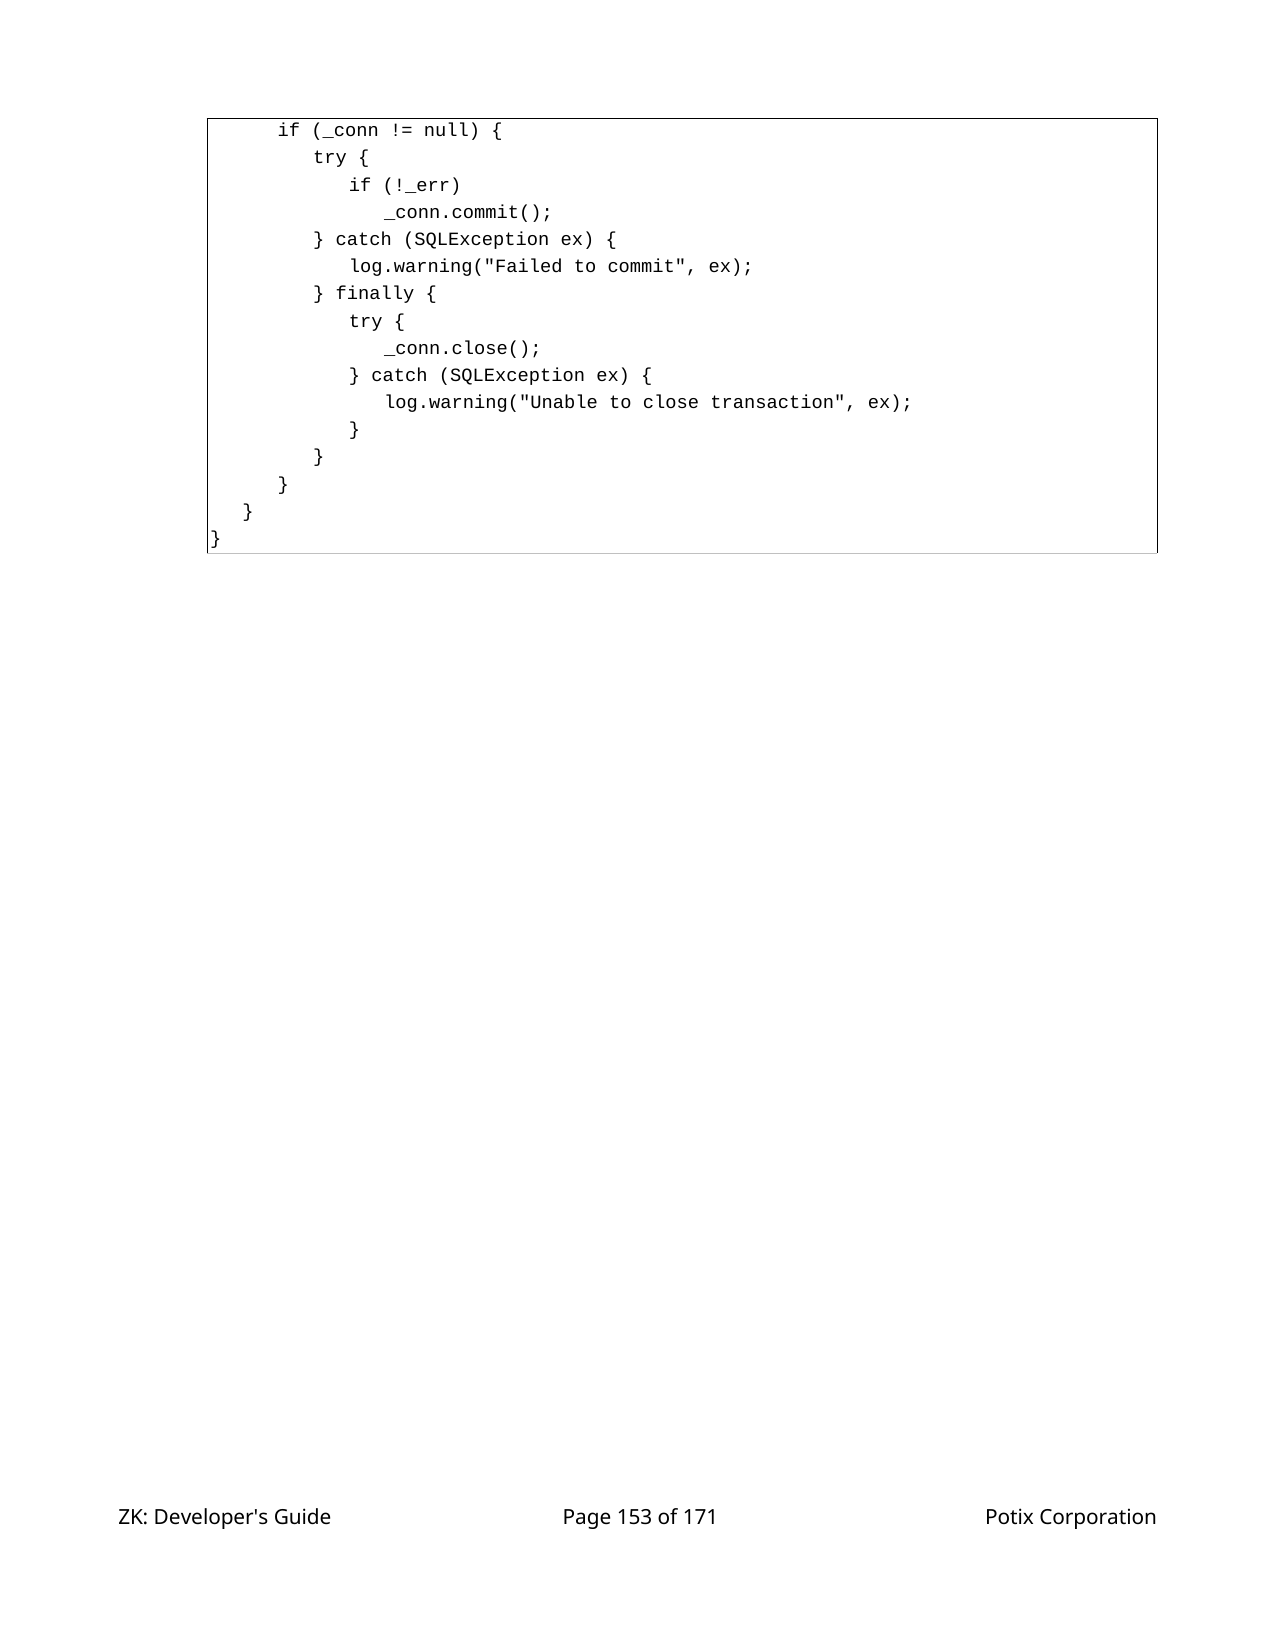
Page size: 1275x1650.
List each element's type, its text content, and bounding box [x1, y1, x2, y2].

text log.warning("Unable to close transaction", ex); [208, 390, 1157, 414]
text try { [208, 145, 1157, 169]
text } [208, 499, 1157, 523]
text } catch (SQLException ex) { [208, 363, 1157, 387]
text if (!_err) [208, 172, 1157, 197]
text if (_conn != null) { [208, 119, 1157, 142]
text _conn.commit(); [208, 200, 1157, 224]
text } [208, 417, 1157, 441]
text } [208, 444, 1157, 469]
text try { [208, 308, 1157, 333]
text } finally { [208, 281, 1157, 306]
text log.warning("Failed to commit", ex); [208, 254, 1157, 278]
text } [208, 472, 1157, 496]
text } [208, 526, 1157, 553]
text _conn.close(); [208, 336, 1157, 360]
text } catch (SQLException ex) { [208, 227, 1157, 251]
